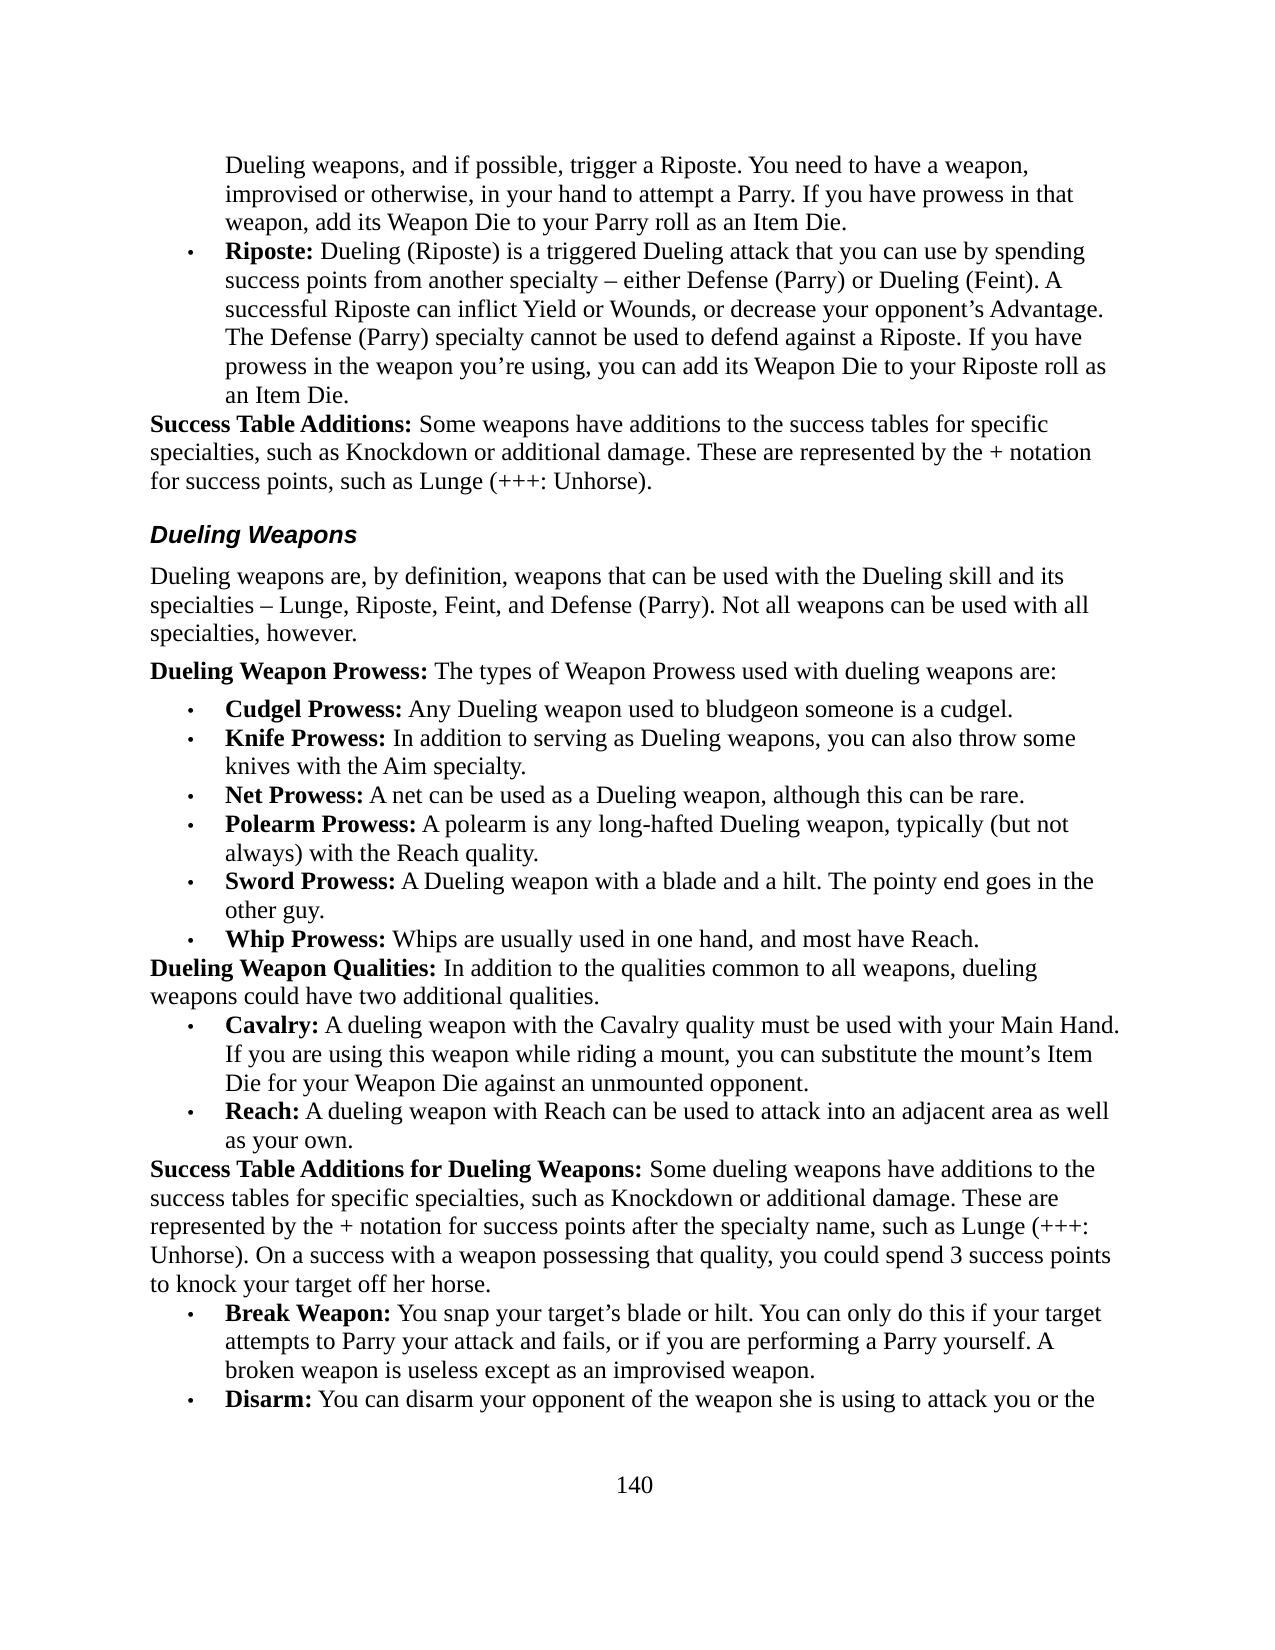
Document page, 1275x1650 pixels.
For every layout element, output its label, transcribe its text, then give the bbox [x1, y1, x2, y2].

text Dueling weapons are, by definition, weapons that can be used with the Dueling skill and its specialties – Lunge, Riposte, Feint, and Defense (Parry). Not all weapons can be used with all specialties, however. [150, 561, 1125, 647]
text Dueling Weapon Prowess: The types of Weapon Prowess used with dueling weapons are: [150, 656, 1125, 685]
text Dueling Weapon Qualities: In addition to the qualities common to all weapons, dueling weapons could have two additional qualities. [150, 953, 1125, 1010]
list Reach: A dueling weapon with Reach can be used to attack into an adjacent area as well as your own. [187, 1096, 1125, 1154]
list Riposte: Dueling (Riposte) is a triggered Dueling attack that you can use by spending success points from another specialty – either Defense (Parry) or Dueling (Feint). A successful Riposte can inflict Yield or Wounds, or decrease your opponent’s Advantage. The Defense (Parry) specialty cannot be used to defend against a Riposte. If you have prowess in the weapon you’re using, you can add its Weapon Die to your Riposte roll as an Item Die. [187, 236, 1125, 409]
list Cavalry: A dueling weapon with the Cavalry quality must be used with your Main Hand. If you are using this weapon while riding a mount, you can substitute the mount’s Item Die for your Weapon Die against an unmounted opponent. [187, 1010, 1125, 1096]
list Net Prowess: A net can be used as a Dueling weapon, although this can be rare. [187, 780, 1125, 809]
list Sword Prowess: A Dueling weapon with a blade and a hilt. The pointy end goes in the other guy. [187, 866, 1125, 924]
list Cudgel Prowess: Any Dueling weapon used to bludgeon someone is a cudgel. [187, 694, 1125, 723]
list Disarm: You can disarm your opponent of the weapon she is using to attack you or the [187, 1384, 1125, 1413]
list Polearm Prowess: A polearm is any long-hafted Dueling weapon, typically (but not always) with the Reach quality. [187, 809, 1125, 866]
list Whip Prowess: Whips are usually used in one hand, and most have Reach. [187, 924, 1125, 953]
text Success Table Additions: Some weapons have additions to the success tables for specific specialties, such as Knockdown or additional damage. These are represented by the + notation for success points, such as Lunge (+++: Unhorse). [150, 409, 1125, 495]
text Success Table Additions for Dueling Weapons: Some dueling weapons have additions to the success tables for specific specialties, such as Knockdown or additional damage. These are represented by the + notation for success points after the specialty name, such as Lunge (+++: Unhorse). On a success with a weapon possessing that quality, you could spend 3 success points to knock your target off her horse. [150, 1154, 1125, 1298]
list Knife Prowess: In addition to serving as Dueling weapons, you can also throw some knives with the Aim specialty. [187, 723, 1125, 780]
list Dueling weapons, and if possible, trigger a Riposte. You need to have a weapon, improvised or otherwise, in your hand to attempt a Parry. If you have prowess in that weapon, add its Weapon Die to your Parry roll as an Item Die. [187, 150, 1125, 236]
subtitle Dueling Weapons [150, 520, 1125, 548]
list Break Weapon: You snap your target’s blade or hilt. You can only do this if your target attempts to Parry your attack and fails, or if you are performing a Parry yourself. A broken weapon is useless except as an improvised weapon. [187, 1298, 1125, 1384]
